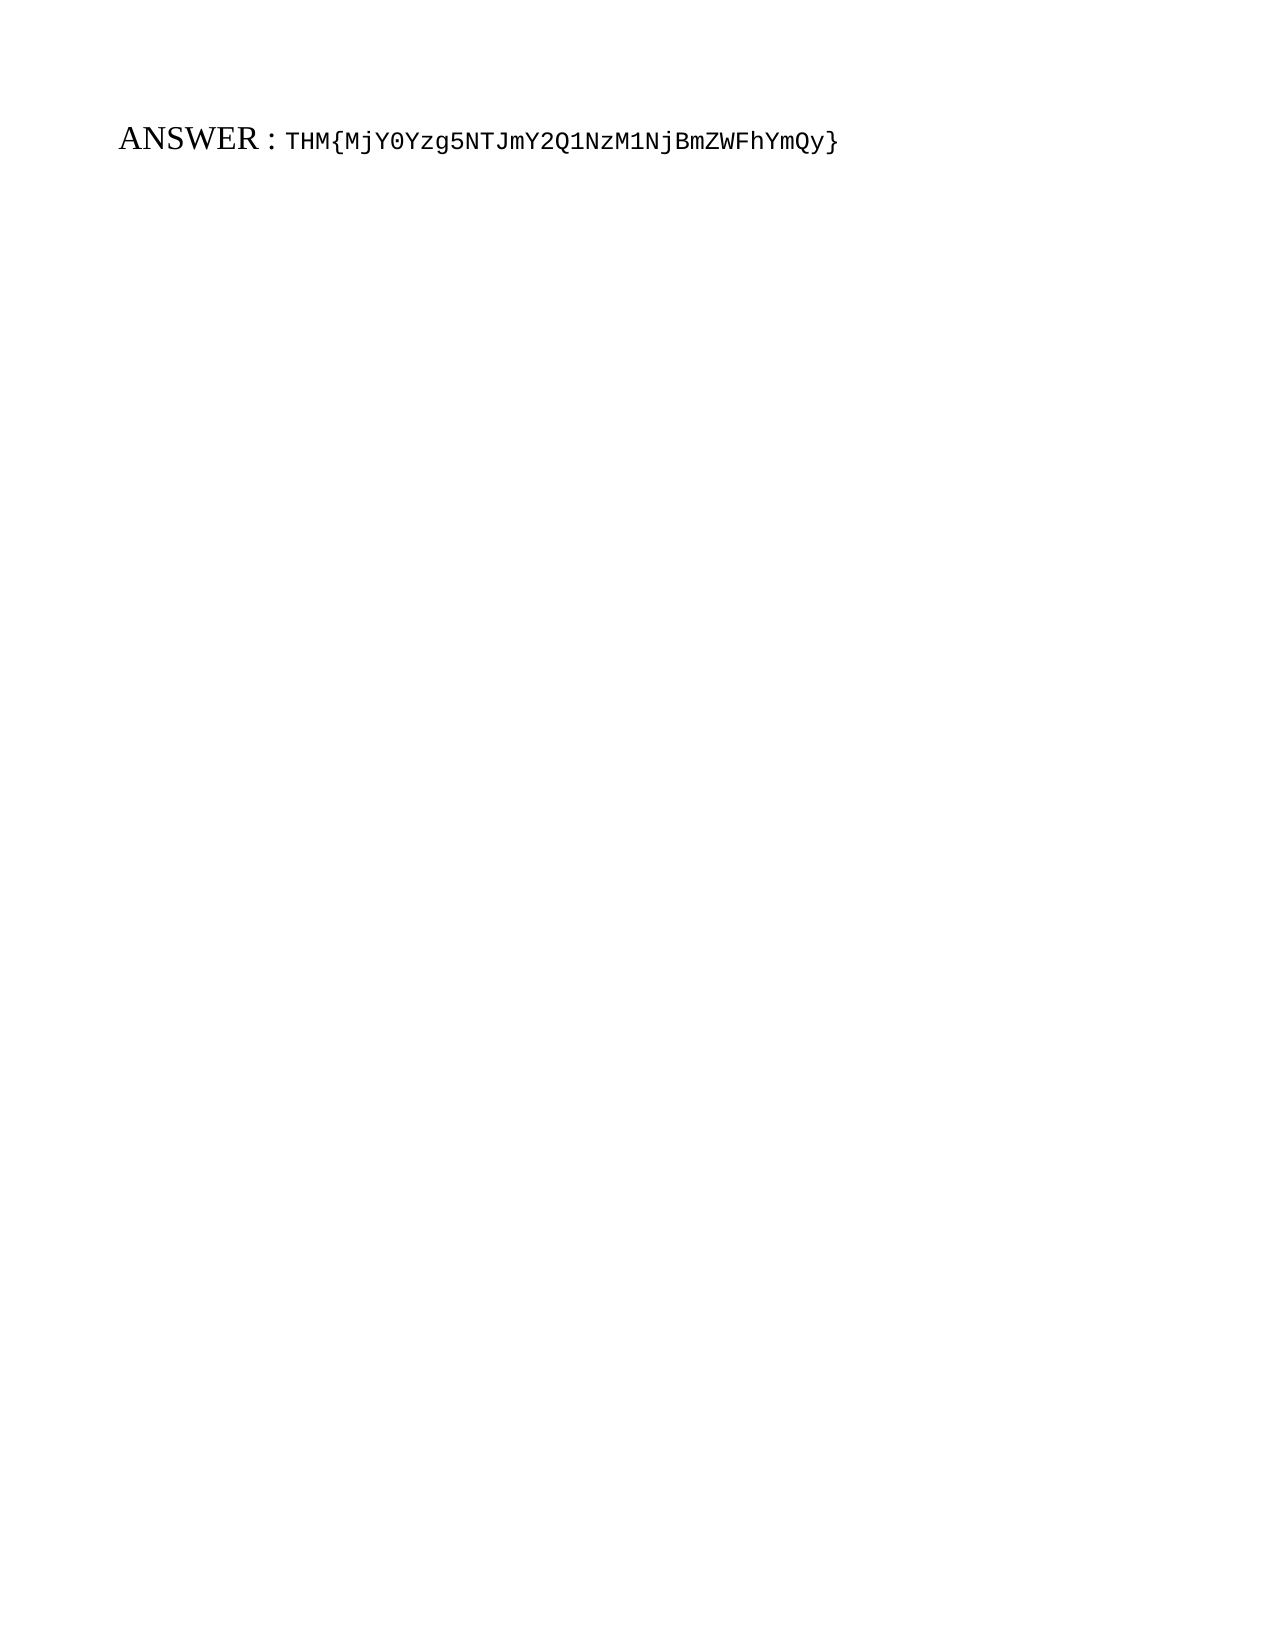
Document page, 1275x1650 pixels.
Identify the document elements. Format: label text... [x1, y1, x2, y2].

text ANSWER : THM{MjY0Yzg5NTJmY2Q1NzM1NjBmZWFhYmQy} [118, 118, 1157, 157]
